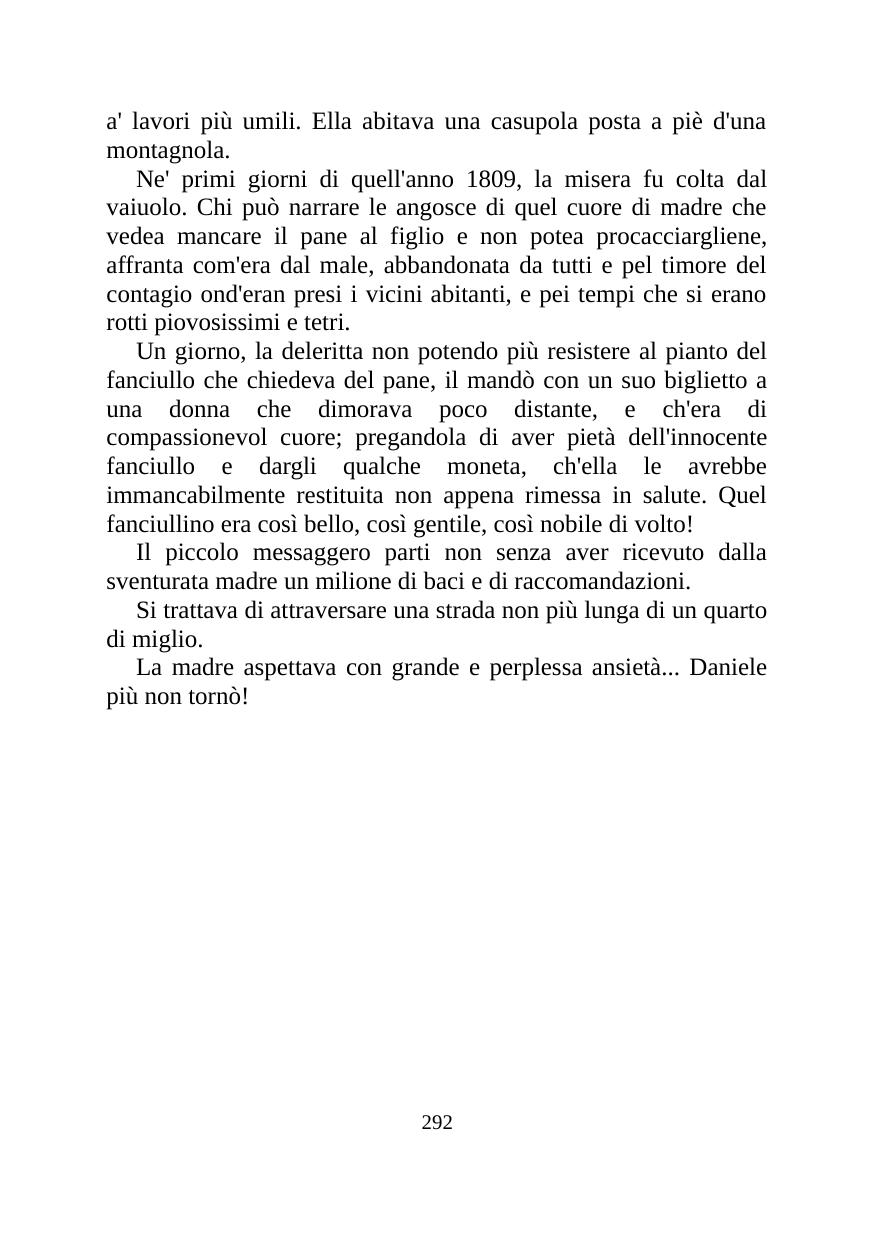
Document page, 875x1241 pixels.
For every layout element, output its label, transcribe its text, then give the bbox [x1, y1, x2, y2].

text Un giorno, la deleritta non potendo più resistere al pianto del fanciullo che chiedeva del pane, il mandò con un suo biglietto a una donna che dimorava poco distante, e ch'era di compassionevol cuore; pregandola di aver pietà dell'innocente fanciullo e dargli qualche moneta, ch'ella le avrebbe immancabilmente restituita non appena rimessa in salute. Quel fanciullino era così bello, così gentile, così nobile di volto! [106, 336, 768, 537]
text La madre aspettava con grande e perplessa ansietà... Daniele più non tornò! [106, 652, 768, 710]
text Ne' primi giorni di quell'anno 1809, la misera fu colta dal vaiuolo. Chi può narrare le angosce di quel cuore di madre che vedea mancare il pane al figlio e non potea procacciargliene, affranta com'era dal male, abbandonata da tutti e pel timore del contagio ond'eran presi i vicini abitanti, e pei tempi che si erano rotti piovosissimi e tetri. [106, 164, 768, 336]
text Si trattava di attraversare una strada non più lunga di un quarto di miglio. [106, 595, 768, 652]
text a' lavori più umili. Ella abitava una casupola posta a piè d'una montagnola. [106, 106, 768, 164]
text Il piccolo messaggero parti non senza aver ricevuto dalla sventurata madre un milione di baci e di raccomandazioni. [106, 537, 768, 595]
